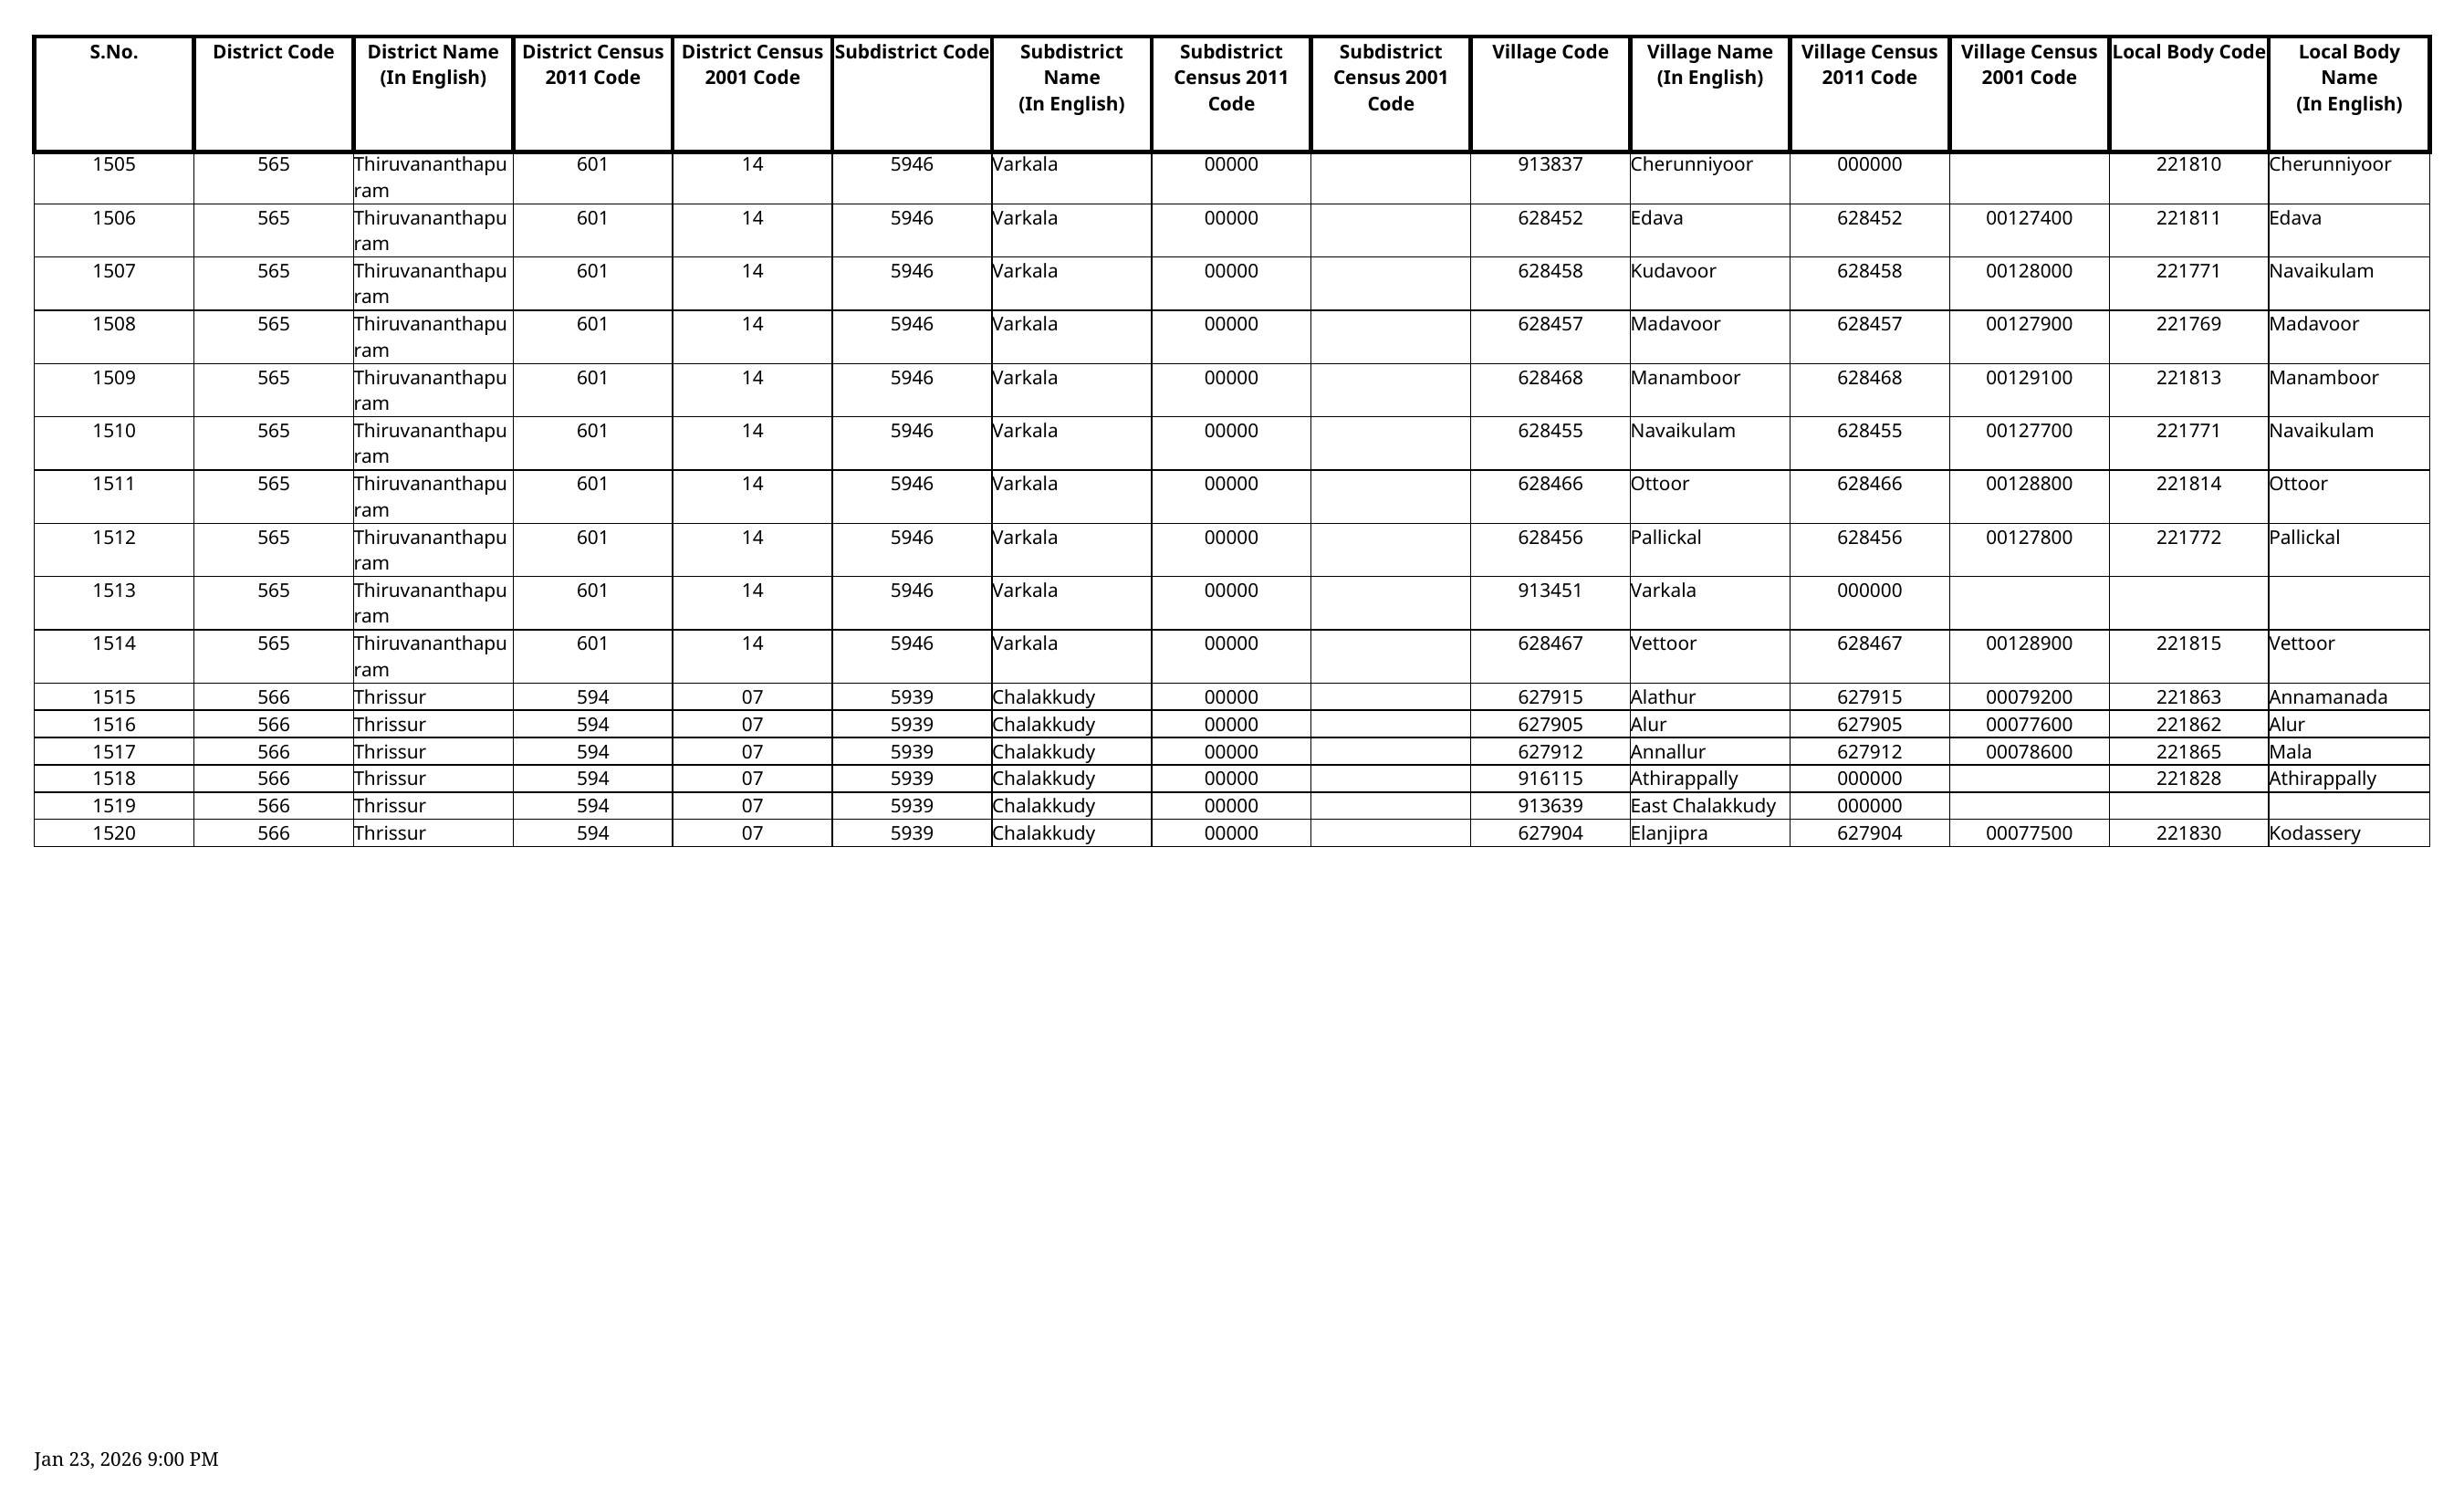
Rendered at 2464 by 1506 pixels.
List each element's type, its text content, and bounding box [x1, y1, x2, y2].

table_cell Thrissur [354, 738, 513, 764]
table_cell 221862 [2110, 711, 2268, 737]
table_cell [1311, 684, 1470, 709]
table_cell [1311, 524, 1470, 576]
table_cell 913451 [1471, 577, 1630, 629]
table_cell 00079200 [1950, 684, 2109, 709]
table_cell 628457 [1471, 311, 1630, 362]
table_cell 565 [194, 577, 353, 629]
table_header 1514 [35, 631, 193, 656]
table_cell 14 [673, 257, 831, 309]
table_header 1509 [35, 364, 193, 390]
table_cell 627912 [1471, 738, 1630, 764]
table_cell 565 [194, 311, 353, 362]
table_cell [35, 656, 193, 682]
table_cell 627904 [1791, 820, 1949, 846]
table_cell Varkala [993, 154, 1151, 203]
table_cell 5939 [833, 711, 991, 737]
table_cell 00127800 [1950, 524, 2109, 576]
table_cell 601 [514, 524, 672, 576]
table_cell Thiruvananthapuram [354, 524, 513, 576]
table_cell Varkala [993, 577, 1151, 629]
table_cell 566 [194, 820, 353, 846]
table_cell 07 [673, 684, 831, 709]
table_cell 601 [514, 471, 672, 522]
table_cell 00000 [1153, 684, 1310, 709]
table_cell Thrissur [354, 766, 513, 791]
table_cell 14 [673, 631, 831, 682]
table_cell 601 [514, 154, 672, 203]
table_cell 566 [194, 711, 353, 737]
table_cell 628456 [1791, 524, 1949, 576]
table_cell [1311, 471, 1470, 522]
table_cell [1311, 711, 1470, 737]
table_cell 00000 [1153, 364, 1310, 416]
table_cell Kudavoor [1631, 257, 1790, 309]
table_header Subdistrict Census 2001 Code [1313, 38, 1468, 150]
table_cell [1311, 417, 1470, 469]
table_header District Census 2001 Code [674, 38, 830, 150]
table_cell 566 [194, 793, 353, 819]
table_cell 000000 [1791, 154, 1949, 203]
table_cell 00127400 [1950, 204, 2109, 256]
table_cell 565 [194, 154, 353, 203]
table_cell 594 [514, 820, 672, 846]
table_cell 5946 [833, 257, 991, 309]
table_cell [35, 549, 193, 576]
table_cell 221771 [2110, 417, 2268, 469]
table_cell Manamboor [1631, 364, 1790, 416]
table_cell Thiruvananthapuram [354, 257, 513, 309]
table_header 1505 [35, 154, 193, 177]
table_cell Varkala [993, 364, 1151, 416]
table_cell 221815 [2110, 631, 2268, 682]
table_cell 565 [194, 471, 353, 522]
table_cell 5946 [833, 524, 991, 576]
table_cell 628455 [1791, 417, 1949, 469]
table_cell Thiruvananthapuram [354, 364, 513, 416]
table_cell 000000 [1791, 577, 1949, 629]
table_cell 5946 [833, 417, 991, 469]
table_cell [1311, 738, 1470, 764]
table_cell 221771 [2110, 257, 2268, 309]
table_cell 14 [673, 524, 831, 576]
table_cell Alathur [1631, 684, 1790, 709]
table_cell Thrissur [354, 711, 513, 737]
table_cell Edava [1631, 204, 1790, 256]
table_cell Chalakkudy [993, 820, 1151, 846]
table_cell 5946 [833, 311, 991, 362]
table_cell 627905 [1791, 711, 1949, 737]
table_header Subdistrict Name (In English) [994, 38, 1150, 150]
table_cell Madavoor [2270, 311, 2429, 362]
table_cell 628467 [1791, 631, 1949, 682]
table_cell Navaikulam [1631, 417, 1790, 469]
table_cell 14 [673, 311, 831, 362]
table_cell 628468 [1791, 364, 1949, 416]
table_cell 5946 [833, 631, 991, 682]
table_cell [2270, 577, 2429, 629]
table_cell 221813 [2110, 364, 2268, 416]
table_cell 5946 [833, 364, 991, 416]
table_cell 628457 [1791, 311, 1949, 362]
table_cell 14 [673, 364, 831, 416]
table_cell 00000 [1153, 471, 1310, 522]
table_cell Athirappally [2270, 766, 2429, 791]
table_cell Varkala [993, 631, 1151, 682]
table_cell Chalakkudy [993, 684, 1151, 709]
table_cell 5946 [833, 471, 991, 522]
table_cell Varkala [993, 524, 1151, 576]
table_header Local Body Code [2112, 38, 2267, 150]
table_cell 628452 [1791, 204, 1949, 256]
table_cell Madavoor [1631, 311, 1790, 362]
table_cell 5939 [833, 738, 991, 764]
table_cell 5939 [833, 820, 991, 846]
table_cell 00000 [1153, 766, 1310, 791]
table_cell 565 [194, 257, 353, 309]
table_cell 221830 [2110, 820, 2268, 846]
table_cell [35, 497, 193, 522]
table_cell 628468 [1471, 364, 1630, 416]
table_header Village Census 2011 Code [1792, 38, 1947, 150]
table_cell 913837 [1471, 154, 1630, 203]
table_cell 07 [673, 766, 831, 791]
table_cell 594 [514, 793, 672, 819]
table_cell Varkala [1631, 577, 1790, 629]
table_cell 07 [673, 711, 831, 737]
table_cell Pallickal [1631, 524, 1790, 576]
table_cell 627915 [1791, 684, 1949, 709]
table_header 1517 [35, 738, 193, 764]
table_cell Annallur [1631, 738, 1790, 764]
table_cell 00128000 [1950, 257, 2109, 309]
table_header Local Body Name (In English) [2271, 38, 2427, 150]
table_cell 00127700 [1950, 417, 2109, 469]
table_cell 00000 [1153, 417, 1310, 469]
table_cell Chalakkudy [993, 766, 1151, 791]
table_cell [1311, 154, 1470, 203]
table_cell [1950, 154, 2109, 203]
table_cell 565 [194, 364, 353, 416]
table_cell 00000 [1153, 793, 1310, 819]
table_cell 628455 [1471, 417, 1630, 469]
table_cell 565 [194, 417, 353, 469]
table_cell Mala [2270, 738, 2429, 764]
table_cell 594 [514, 711, 672, 737]
table_cell Vettoor [2270, 631, 2429, 682]
table_cell [35, 177, 193, 203]
table_cell Thiruvananthapuram [354, 311, 513, 362]
table_cell [1950, 793, 2109, 819]
table_cell 601 [514, 257, 672, 309]
table_cell 628456 [1471, 524, 1630, 576]
table_cell [1311, 820, 1470, 846]
table_cell 627912 [1791, 738, 1949, 764]
table_header 1516 [35, 711, 193, 737]
table_cell Chalakkudy [993, 793, 1151, 819]
table_cell 916115 [1471, 766, 1630, 791]
table_cell 594 [514, 766, 672, 791]
table_header Village Code [1473, 38, 1628, 150]
table_cell 565 [194, 524, 353, 576]
table_cell 07 [673, 820, 831, 846]
table_cell [35, 230, 193, 256]
table_cell 5946 [833, 154, 991, 203]
table_cell [2110, 577, 2268, 629]
table_cell Thiruvananthapuram [354, 577, 513, 629]
table_cell Varkala [993, 311, 1151, 362]
table_cell Ottoor [2270, 471, 2429, 522]
table_header 1513 [35, 577, 193, 603]
table_cell Manamboor [2270, 364, 2429, 416]
table_cell [1311, 364, 1470, 416]
table_cell 594 [514, 738, 672, 764]
table_cell 566 [194, 738, 353, 764]
table_cell 00000 [1153, 154, 1310, 203]
table_cell 566 [194, 684, 353, 709]
table_cell 07 [673, 793, 831, 819]
table_cell Navaikulam [2270, 257, 2429, 309]
table_cell 601 [514, 417, 672, 469]
table_cell 00000 [1153, 577, 1310, 629]
table_cell 565 [194, 631, 353, 682]
table_cell Chalakkudy [993, 738, 1151, 764]
table_header District Code [196, 38, 351, 150]
table_cell 14 [673, 417, 831, 469]
table_cell Athirappally [1631, 766, 1790, 791]
table_header 1515 [35, 684, 193, 709]
table_cell 5939 [833, 793, 991, 819]
table_cell Thrissur [354, 793, 513, 819]
table_cell Varkala [993, 471, 1151, 522]
table_cell 566 [194, 766, 353, 791]
table_cell [1311, 257, 1470, 309]
table_cell Navaikulam [2270, 417, 2429, 469]
table_cell 221863 [2110, 684, 2268, 709]
table_cell Thrissur [354, 820, 513, 846]
table_cell 221865 [2110, 738, 2268, 764]
table_cell 221810 [2110, 154, 2268, 203]
table_cell 00000 [1153, 204, 1310, 256]
table_cell 601 [514, 364, 672, 416]
table_header 1508 [35, 311, 193, 337]
table_cell Ottoor [1631, 471, 1790, 522]
table_header 1507 [35, 257, 193, 284]
table_cell [1311, 793, 1470, 819]
table_cell Thiruvananthapuram [354, 631, 513, 682]
table_cell 601 [514, 204, 672, 256]
table_cell 627905 [1471, 711, 1630, 737]
table_cell 00127900 [1950, 311, 2109, 362]
table_cell 5939 [833, 684, 991, 709]
table_cell [1311, 577, 1470, 629]
table_cell 00000 [1153, 711, 1310, 737]
table_cell 628466 [1791, 471, 1949, 522]
table_cell [1311, 311, 1470, 362]
table_cell 221769 [2110, 311, 2268, 362]
table_header 1518 [35, 766, 193, 791]
table_cell [35, 444, 193, 469]
table_cell Cherunniyoor [1631, 154, 1790, 203]
table_cell 00000 [1153, 524, 1310, 576]
table_cell 221772 [2110, 524, 2268, 576]
table_cell [1311, 631, 1470, 682]
table_cell 913639 [1471, 793, 1630, 819]
table_cell [35, 337, 193, 362]
table_cell Alur [1631, 711, 1790, 737]
table_header S.No. [37, 38, 192, 150]
table_cell 594 [514, 684, 672, 709]
table_cell 628452 [1471, 204, 1630, 256]
table_cell Thiruvananthapuram [354, 417, 513, 469]
table_cell 14 [673, 471, 831, 522]
table_cell 14 [673, 154, 831, 203]
table_cell Chalakkudy [993, 711, 1151, 737]
table_cell 00000 [1153, 820, 1310, 846]
table_cell Edava [2270, 204, 2429, 256]
table_cell 221814 [2110, 471, 2268, 522]
table_cell 221828 [2110, 766, 2268, 791]
table_cell 00078600 [1950, 738, 2109, 764]
table_cell 00000 [1153, 738, 1310, 764]
table_cell Thiruvananthapuram [354, 154, 513, 203]
table_cell 601 [514, 577, 672, 629]
table_cell Pallickal [2270, 524, 2429, 576]
table_header Village Name (In English) [1633, 38, 1788, 150]
table_cell 5939 [833, 766, 991, 791]
table_cell 00077600 [1950, 711, 2109, 737]
table_cell [1311, 766, 1470, 791]
table_cell 00128900 [1950, 631, 2109, 682]
table_header District Census 2011 Code [516, 38, 671, 150]
table_header 1511 [35, 471, 193, 497]
table_cell 07 [673, 738, 831, 764]
table_cell [1950, 577, 2109, 629]
table_cell East Chalakkudy [1631, 793, 1790, 819]
table_cell 14 [673, 204, 831, 256]
table_cell 565 [194, 204, 353, 256]
table_cell [35, 284, 193, 309]
table_cell Cherunniyoor [2270, 154, 2429, 203]
table_cell 627915 [1471, 684, 1630, 709]
table_cell Thiruvananthapuram [354, 471, 513, 522]
table_cell 627904 [1471, 820, 1630, 846]
table_cell 5946 [833, 577, 991, 629]
table_cell [1311, 204, 1470, 256]
table_cell [2270, 793, 2429, 819]
table_cell 628466 [1471, 471, 1630, 522]
table_cell Thiruvananthapuram [354, 204, 513, 256]
table_cell 14 [673, 577, 831, 629]
table_header Village Census 2001 Code [1952, 38, 2107, 150]
table_cell [35, 603, 193, 629]
table_cell 601 [514, 631, 672, 682]
table_header 1506 [35, 204, 193, 230]
table_cell Alur [2270, 711, 2429, 737]
table_cell Varkala [993, 257, 1151, 309]
table_cell 221811 [2110, 204, 2268, 256]
table_cell Elanjipra [1631, 820, 1790, 846]
table_header 1519 [35, 793, 193, 819]
table_cell 00077500 [1950, 820, 2109, 846]
table_cell 00000 [1153, 257, 1310, 309]
table_cell Varkala [993, 204, 1151, 256]
table_cell Thrissur [354, 684, 513, 709]
table_cell 00129100 [1950, 364, 2109, 416]
table_cell 000000 [1791, 793, 1949, 819]
table_cell 5946 [833, 204, 991, 256]
table_cell 601 [514, 311, 672, 362]
table_cell [1950, 766, 2109, 791]
table_cell [2110, 793, 2268, 819]
table_cell 000000 [1791, 766, 1949, 791]
table_cell [35, 390, 193, 416]
table_cell 00000 [1153, 311, 1310, 362]
table_cell 00128800 [1950, 471, 2109, 522]
table_header Subdistrict Census 2011 Code [1154, 38, 1309, 150]
table_cell Vettoor [1631, 631, 1790, 682]
table_header District Name (In English) [356, 38, 511, 150]
table_header 1520 [35, 820, 193, 846]
table_cell Varkala [993, 417, 1151, 469]
table_cell Kodassery [2270, 820, 2429, 846]
table_cell Annamanada [2270, 684, 2429, 709]
table_cell 00000 [1153, 631, 1310, 682]
table_header 1512 [35, 524, 193, 549]
table_cell 628458 [1791, 257, 1949, 309]
table_header 1510 [35, 417, 193, 444]
table_cell 628467 [1471, 631, 1630, 682]
table_cell 628458 [1471, 257, 1630, 309]
table_header Subdistrict Code [834, 38, 990, 150]
